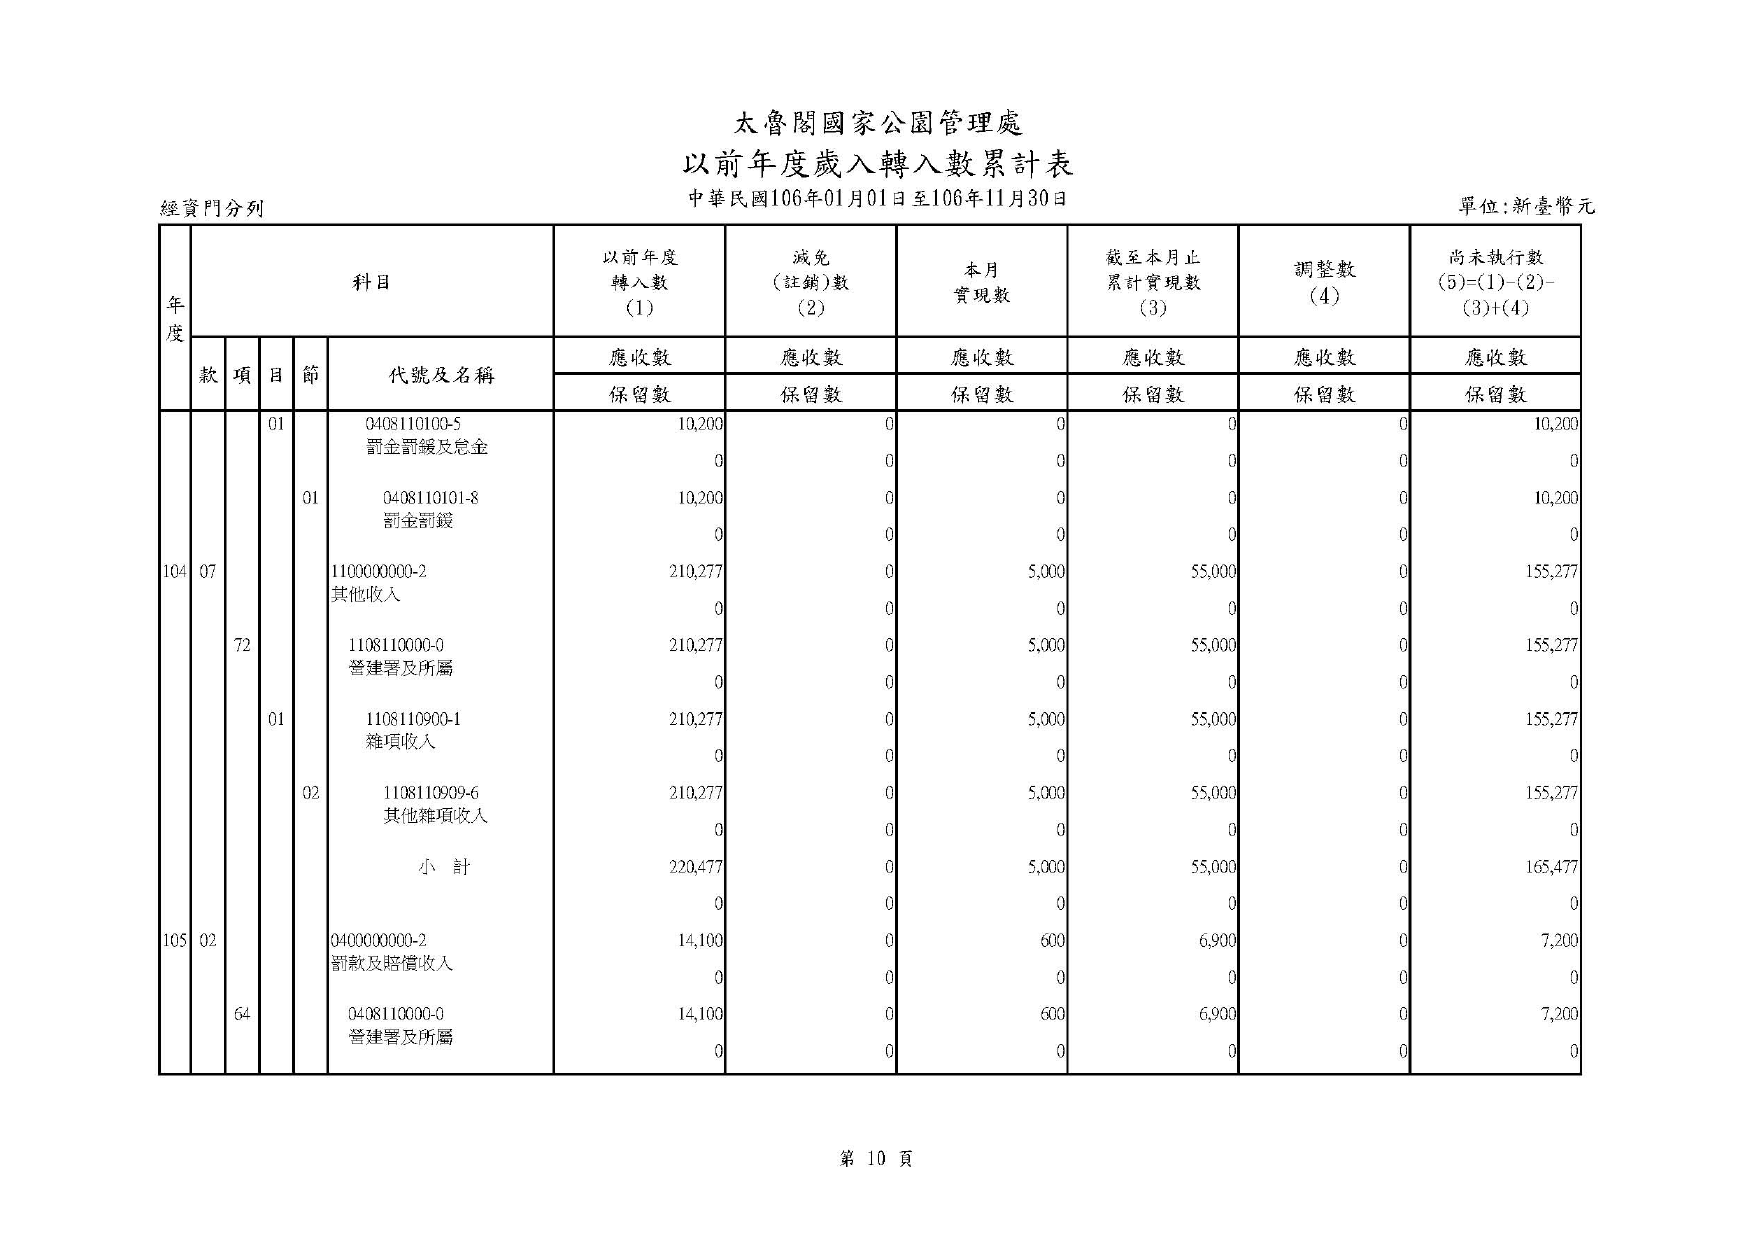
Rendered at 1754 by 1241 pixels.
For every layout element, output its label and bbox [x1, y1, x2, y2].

picture [59, 59, 1695, 1216]
